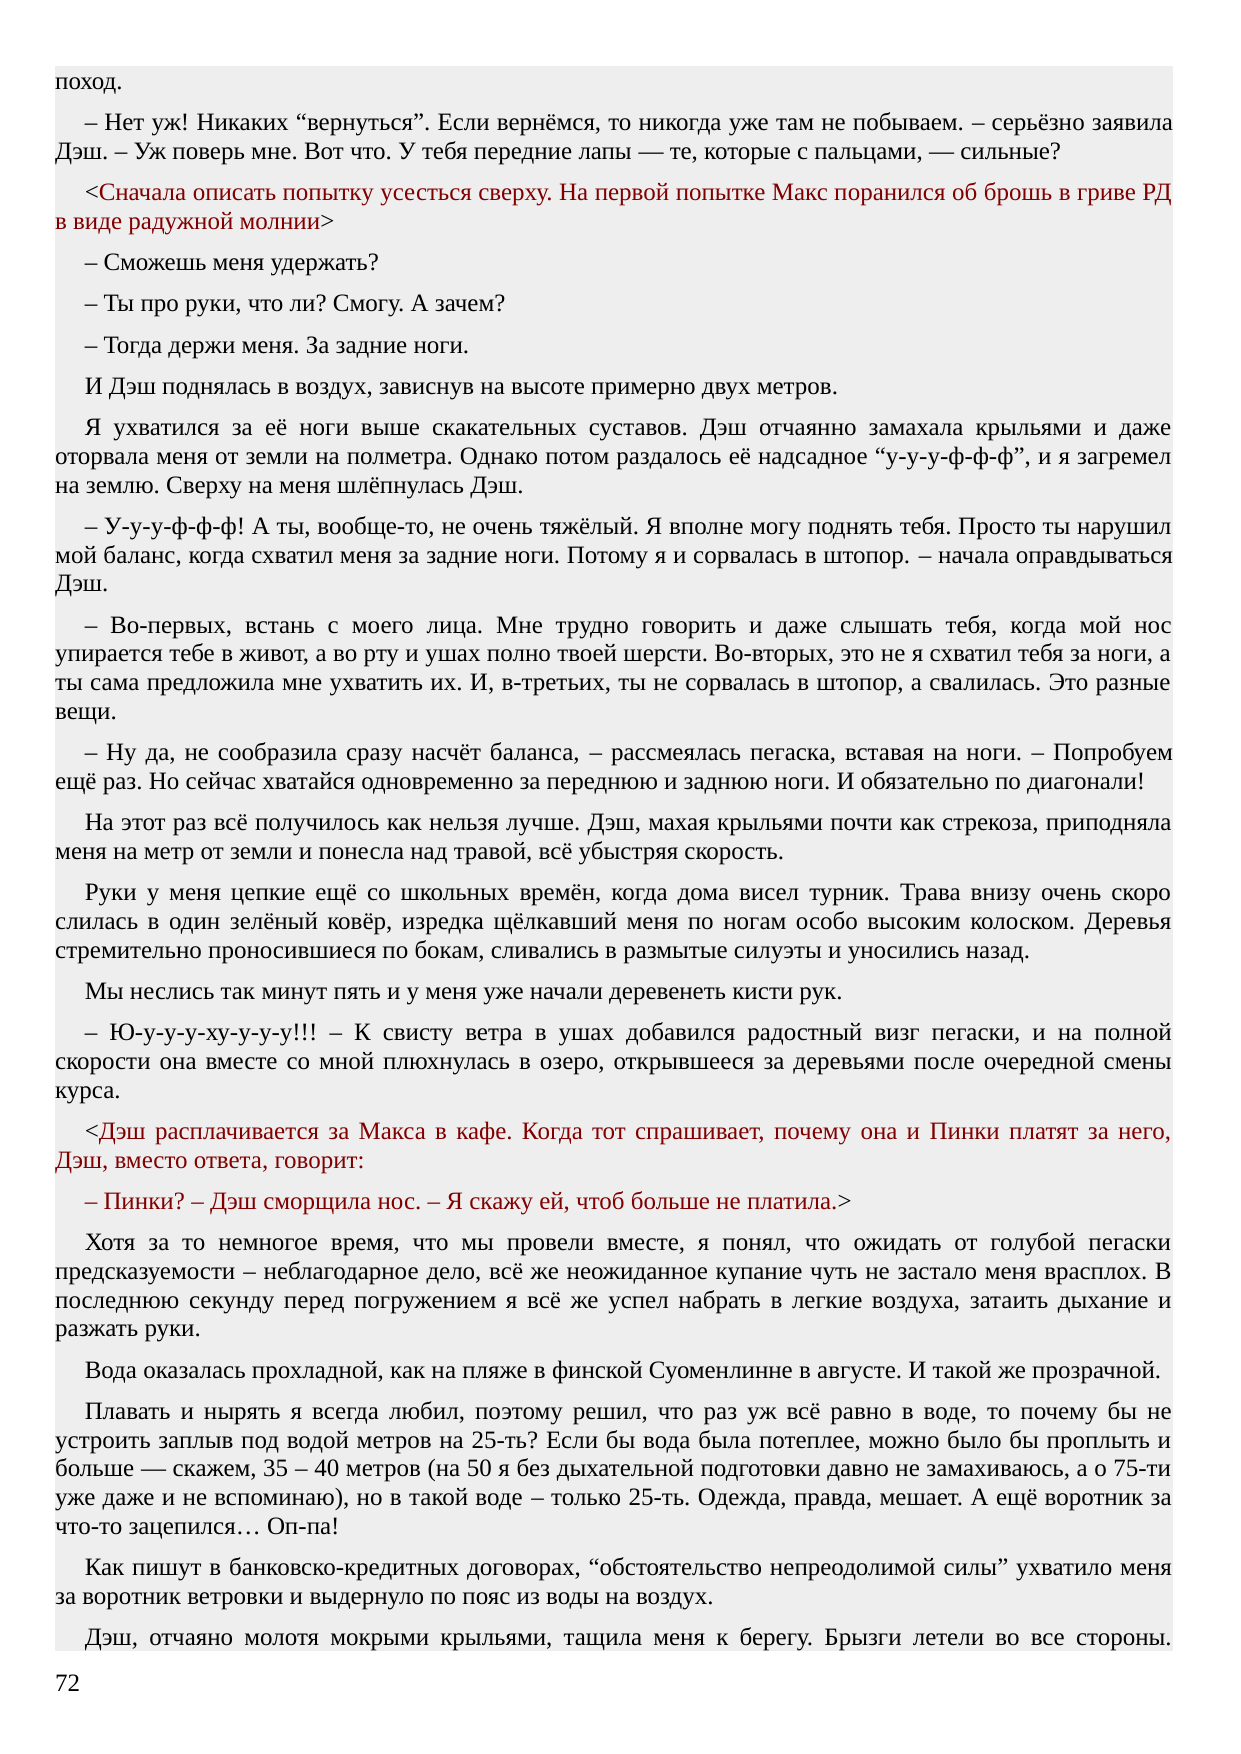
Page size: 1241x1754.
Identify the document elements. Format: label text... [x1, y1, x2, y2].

text Мы неслись так минут пять и у меня уже начали деревенеть кисти рук. [55, 976, 1173, 1005]
text – Пинки? – Дэш сморщила нос. – Я скажу ей, чтоб больше не платила.> [55, 1186, 1173, 1215]
text поход. [55, 66, 1173, 95]
text Я ухватился за её ноги выше скакательных суставов. Дэш отчаянно замахала крыльями и даже оторвала меня от земли на полметра. Однако потом раздалось её надсадное “у-у-у-ф-ф-ф”, и я загремел на землю. Сверху на меня шлёпнулась Дэш. [55, 412, 1173, 498]
text Вода оказалась прохладной, как на пляже в финской Суоменлинне в августе. И такой же прозрачной. [55, 1355, 1173, 1383]
text – Тогда держи меня. За задние ноги. [55, 330, 1173, 358]
text – Нет уж! Никаких “вернуться”. Если вернёмся, то никогда уже там не побываем. – серьёзно заявила Дэш. – Уж поверь мне. Вот что. У тебя передние лапы — те, которые с пальцами, — сильные? [55, 107, 1173, 165]
text И Дэш поднялась в воздух, зависнув на высоте примерно двух метров. [55, 371, 1173, 400]
text <Cначала описать попытку усесться сверху. На первой попытке Макс поранился об брошь в гриве РД в виде радужной молнии> [55, 177, 1173, 235]
text – Ю-у-у-у-ху-у-у-у!!! – К свисту ветра в ушах добавился радостный визг пегаски, и на полной скорости она вместе со мной плюхнулась в озеро, открывшееся за деревьями после очередной смены курса. [55, 1017, 1173, 1103]
text <Дэш расплачивается за Макса в кафе. Когда тот спрашивает, почему она и Пинки платят за него, Дэш, вместо ответа, говорит: [55, 1116, 1173, 1173]
text – Сможешь меня удержать? [55, 247, 1173, 276]
text – Во-первых, встань с моего лица. Мне трудно говорить и даже слышать тебя, когда мой нос упирается тебе в живот, а во рту и ушах полно твоей шерсти. Во-вторых, это не я схватил тебя за ноги, а ты сама предложила мне ухватить их. И, в-третьих, ты не сорвалась в штопор, а свалилась. Это разные вещи. [55, 610, 1173, 725]
text – Ты про руки, что ли? Смогу. А зачем? [55, 288, 1173, 317]
text – Ну да, не сообразила сразу насчёт баланса, – рассмеялась пегаска, вставая на ноги. – Попробуем ещё раз. Но сейчас хватайся одновременно за переднюю и заднюю ноги. И обязательно по диагонали! [55, 737, 1173, 795]
text Как пишут в банковско-кредитных договорах, “обстоятельство непреодолимой силы” ухватило меня за воротник ветровки и выдернуло по пояс из воды на воздух. [55, 1552, 1173, 1610]
text Дэш, отчаяно молотя мокрыми крыльями, тащила меня к берегу. Брызги летели во все стороны. [55, 1622, 1173, 1651]
text На этот раз всё получилось как нельзя лучше. Дэш, махая крыльями почти как стрекоза, приподняла меня на метр от земли и понесла над травой, всё убыстряя скорость. [55, 807, 1173, 865]
text – У-у-у-ф-ф-ф! А ты, вообще-то, не очень тяжёлый. Я вполне могу поднять тебя. Просто ты нарушил мой баланс, когда схватил меня за задние ноги. Потому я и сорвалась в штопор. – начала оправдываться Дэш. [55, 511, 1173, 597]
text Руки у меня цепкие ещё со школьных времён, когда дома висел турник. Трава внизу очень скоро слилась в один зелёный ковёр, изредка щёлкавший меня по ногам особо высоким колоском. Деревья стремительно проносившиеся по бокам, сливались в размытые силуэты и уносились назад. [55, 877, 1173, 963]
text Плавать и нырять я всегда любил, поэтому решил, что раз уж всё равно в воде, то почему бы не устроить заплыв под водой метров на 25-ть? Если бы вода была потеплее, можно было бы проплыть и больше — скажем, 35 – 40 метров (на 50 я без дыхательной подготовки давно не замахиваюсь, а о 75-ти уже даже и не вспоминаю), но в такой воде – только 25-ть. Одежда, правда, мешает. А ещё воротник за что-то зацепился… Оп-па! [55, 1396, 1173, 1540]
text Хотя за то немногое время, что мы провели вместе, я понял, что ожидать от голубой пегаски предсказуемости – неблагодарное дело, всё же неожиданное купание чуть не застало меня врасплох. В последнюю секунду перед погружением я всё же успел набрать в легкие воздуха, затаить дыхание и разжать руки. [55, 1227, 1173, 1342]
